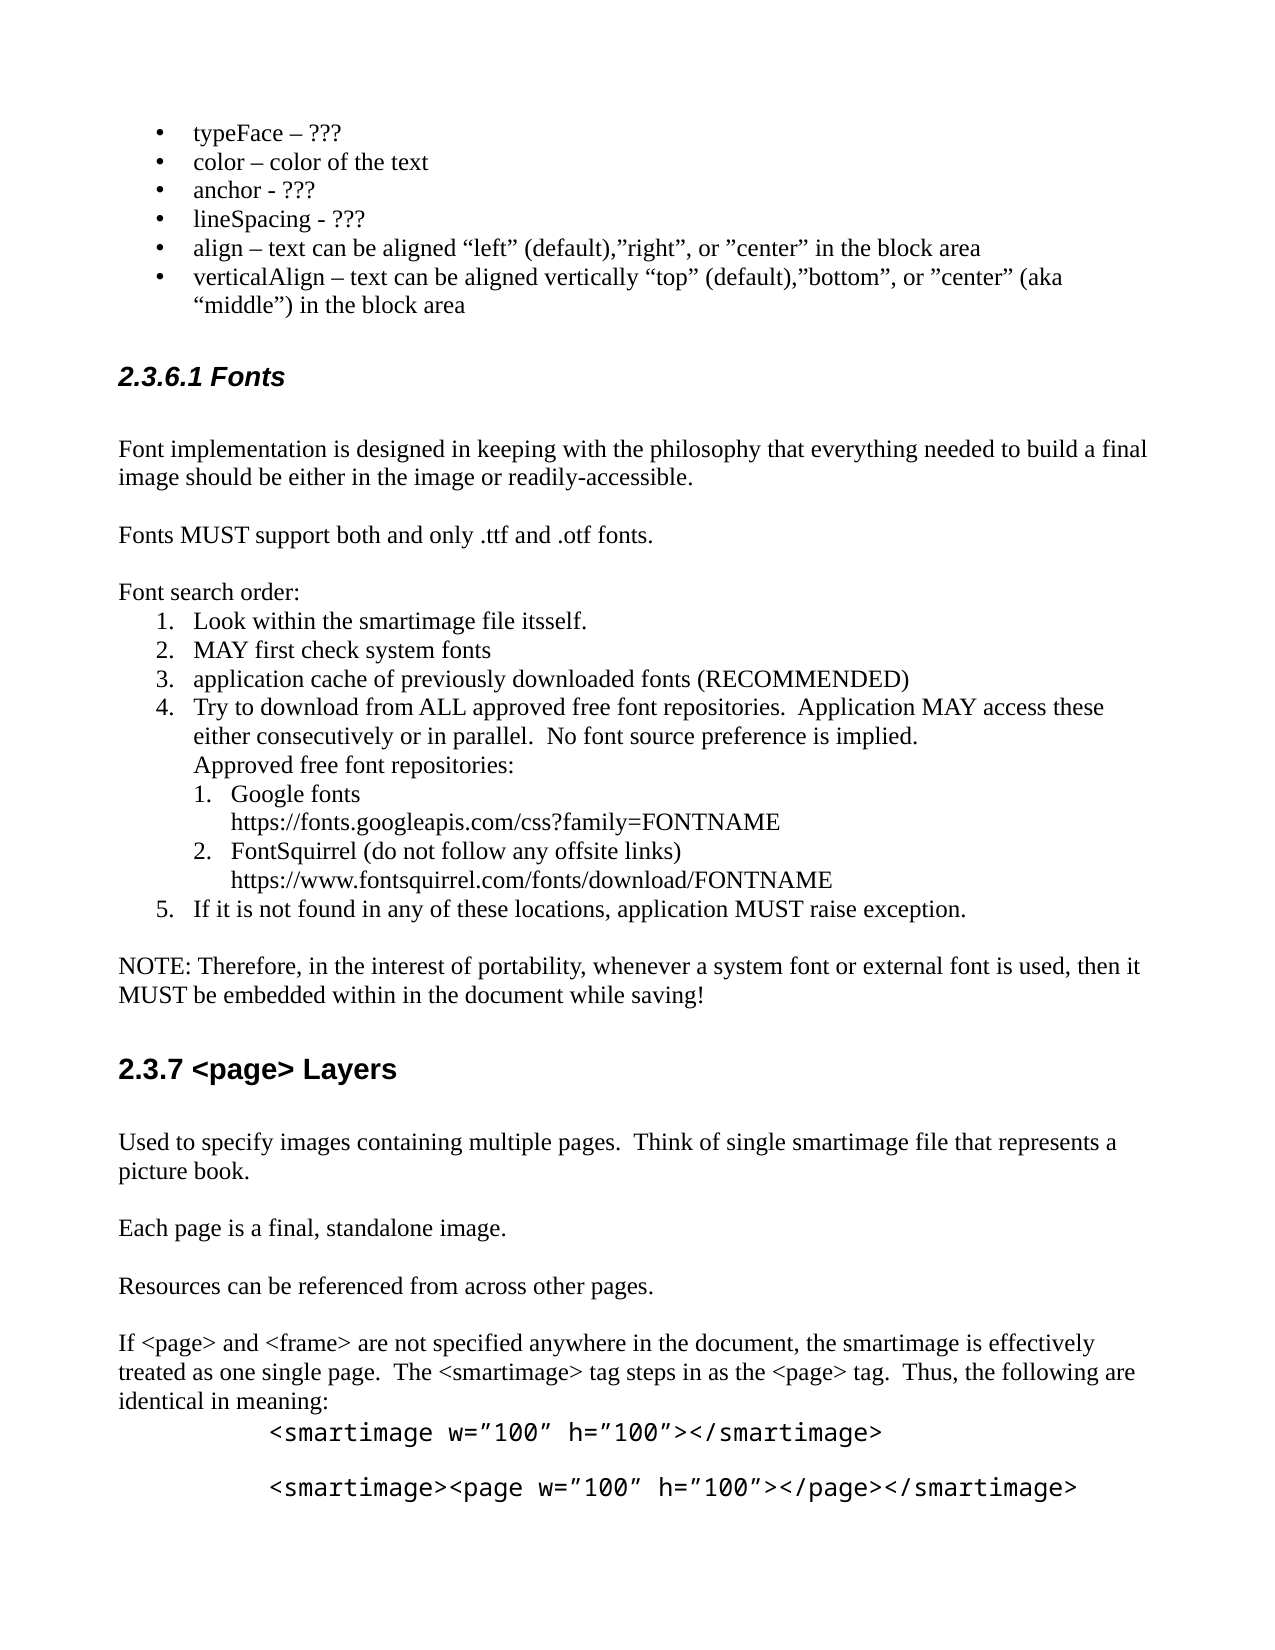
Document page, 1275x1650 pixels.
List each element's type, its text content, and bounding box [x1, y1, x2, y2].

text Font search order: [118, 577, 1157, 606]
list anchor - ??? [156, 176, 1157, 204]
list MAY first check system fonts [156, 635, 1157, 664]
text Resources can be referenced from across other pages. [118, 1271, 1157, 1299]
text If <page> and <frame> are not specified anywhere in the document, the smartimage is effectively treated as one single page. The <smartimage> tag steps in as the <page> tag. Thus, the following are identical in meaning: [118, 1328, 1157, 1414]
text NOTE: Therefore, in the interest of portability, whenever a system font or external font is used, then it MUST be embedded within in the document while saving! [118, 951, 1157, 1009]
subtitle 2.3.6.1 Fonts [118, 361, 1157, 392]
list If it is not found in any of these locations, application MUST raise exception. [156, 894, 1157, 922]
list typeFace – ??? [156, 118, 1157, 147]
list verticalAlign – text can be aligned vertically “top” (default),”bottom”, or ”center” (aka “middle”) in the block area [156, 262, 1157, 319]
subtitle 2.3.7 <page> Layers [118, 1052, 1157, 1086]
list align – text can be aligned “left” (default),”right”, or ”center” in the block area [156, 233, 1157, 262]
text <smartimage><page w=”100” h=”100”></page></smartimage> [268, 1470, 1157, 1504]
list color – color of the text [156, 147, 1157, 176]
list Look within the smartimage file itsself. [156, 606, 1157, 635]
list FontSquirrel (do not follow any offsite links) https://www.fontsquirrel.com/fonts/download/FONTNAME [193, 836, 1157, 894]
list Google fonts https://fonts.googleapis.com/css?family=FONTNAME [193, 779, 1157, 836]
text Fonts MUST support both and only .ttf and .otf fonts. [118, 520, 1157, 549]
text Used to specify images containing multiple pages. Think of single smartimage file that represents a picture book. [118, 1127, 1157, 1184]
text Font implementation is designed in keeping with the philosophy that everything needed to build a final image should be either in the image or readily-accessible. [118, 434, 1157, 491]
list Try to download from ALL approved free font repositories. Application MAY access these either consecutively or in parallel. No font source preference is implied. Approved free font repositories: [156, 692, 1157, 779]
text Each page is a final, standalone image. [118, 1213, 1157, 1242]
text <smartimage w=”100” h=”100”></smartimage> [268, 1414, 1157, 1449]
list application cache of previously downloaded fonts (RECOMMENDED) [156, 664, 1157, 692]
list lineSpacing - ??? [156, 204, 1157, 233]
